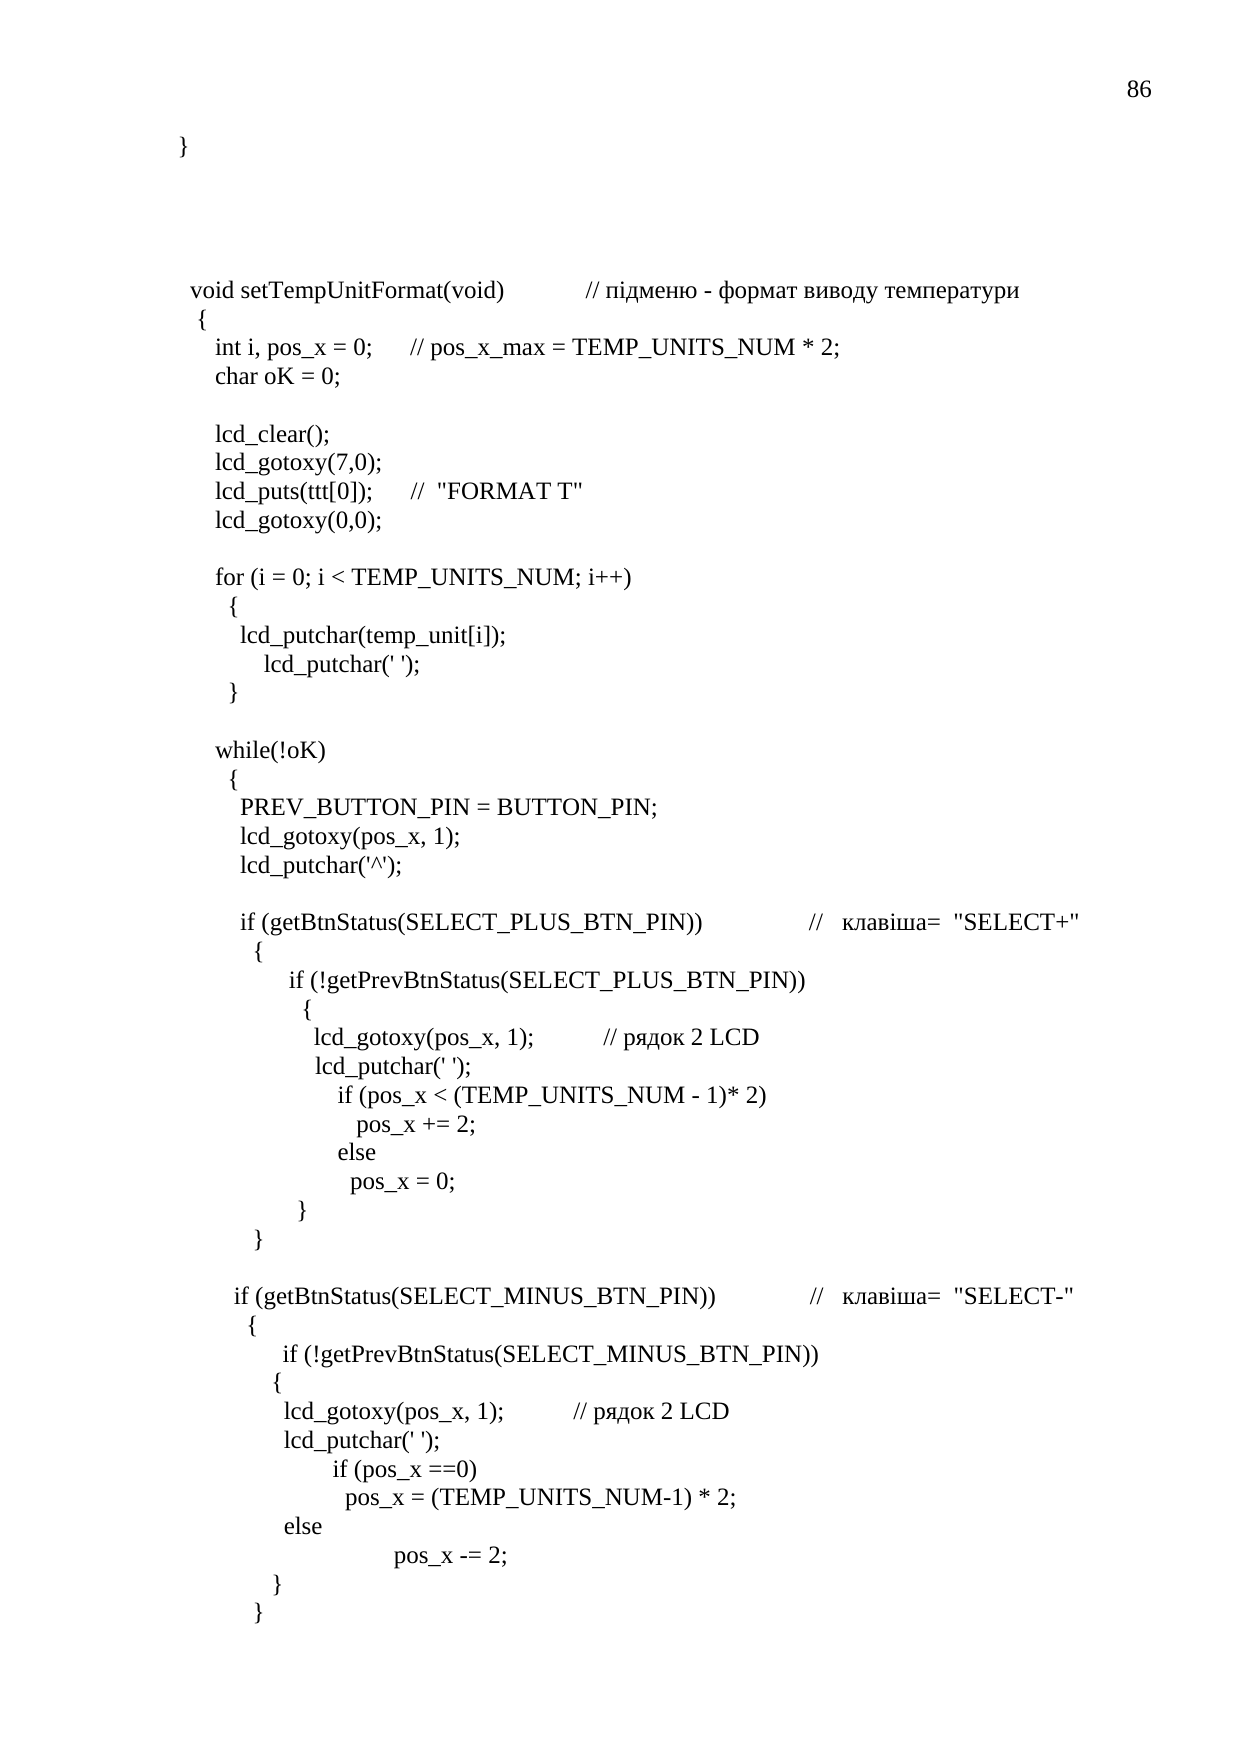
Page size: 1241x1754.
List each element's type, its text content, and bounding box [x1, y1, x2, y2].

text void setTempUnitFormat(void) // підменю - формат виводу температури [177, 275, 1152, 304]
text pos_x = 0; [177, 1166, 1152, 1195]
text lcd_gotoxy(pos_x, 1); // рядок 2 LCD [177, 1022, 1152, 1051]
text } [177, 677, 1152, 706]
text lcd_putchar(' '); [177, 649, 1152, 677]
text } [177, 1569, 1152, 1597]
text while(!oK) [177, 735, 1152, 764]
text int i, pos_x = 0; // pos_x_max = TEMP_UNITS_NUM * 2; [177, 332, 1152, 361]
text { [177, 304, 1152, 332]
text lcd_putchar(' '); [177, 1051, 1152, 1080]
text { [177, 936, 1152, 965]
text } [177, 1195, 1152, 1224]
text } [177, 1597, 1152, 1626]
text if (getBtnStatus(SELECT_PLUS_BTN_PIN)) // клавіша= "SELECT+" [177, 907, 1152, 936]
text lcd_gotoxy(7,0); [177, 447, 1152, 476]
text { [177, 764, 1152, 792]
text lcd_gotoxy(pos_x, 1); // рядок 2 LCD [177, 1396, 1152, 1425]
text pos_x -= 2; [177, 1540, 1152, 1569]
text lcd_putchar('^'); [177, 850, 1152, 879]
text else [177, 1511, 1152, 1540]
text pos_x = (TEMP_UNITS_NUM-1) * 2; [177, 1482, 1152, 1511]
text for (i = 0; i < TEMP_UNITS_NUM; i++) [177, 562, 1152, 591]
text else [177, 1137, 1152, 1166]
text { [177, 1310, 1152, 1339]
text { [177, 1367, 1152, 1396]
text if (getBtnStatus(SELECT_MINUS_BTN_PIN)) // клавіша= "SELECT-" [177, 1281, 1152, 1310]
text if (!getPrevBtnStatus(SELECT_MINUS_BTN_PIN)) [177, 1339, 1152, 1367]
text lcd_puts(ttt[0]); // "FORMAT T" [177, 476, 1152, 505]
text if (pos_x ==0) [177, 1454, 1152, 1482]
text } [177, 131, 1152, 160]
text char oK = 0; [177, 361, 1152, 390]
text lcd_putchar(temp_unit[i]); [177, 620, 1152, 649]
text lcd_gotoxy(pos_x, 1); [177, 821, 1152, 850]
text lcd_clear(); [177, 419, 1152, 447]
text if (pos_x < (TEMP_UNITS_NUM - 1)* 2) [177, 1080, 1152, 1109]
text } [177, 1224, 1152, 1252]
text lcd_putchar(' '); [177, 1425, 1152, 1454]
text if (!getPrevBtnStatus(SELECT_PLUS_BTN_PIN)) [177, 965, 1152, 994]
text lcd_gotoxy(0,0); [177, 505, 1152, 534]
text { [177, 994, 1152, 1022]
text { [177, 591, 1152, 620]
text PREV_BUTTON_PIN = BUTTON_PIN; [177, 792, 1152, 821]
text pos_x += 2; [177, 1109, 1152, 1137]
